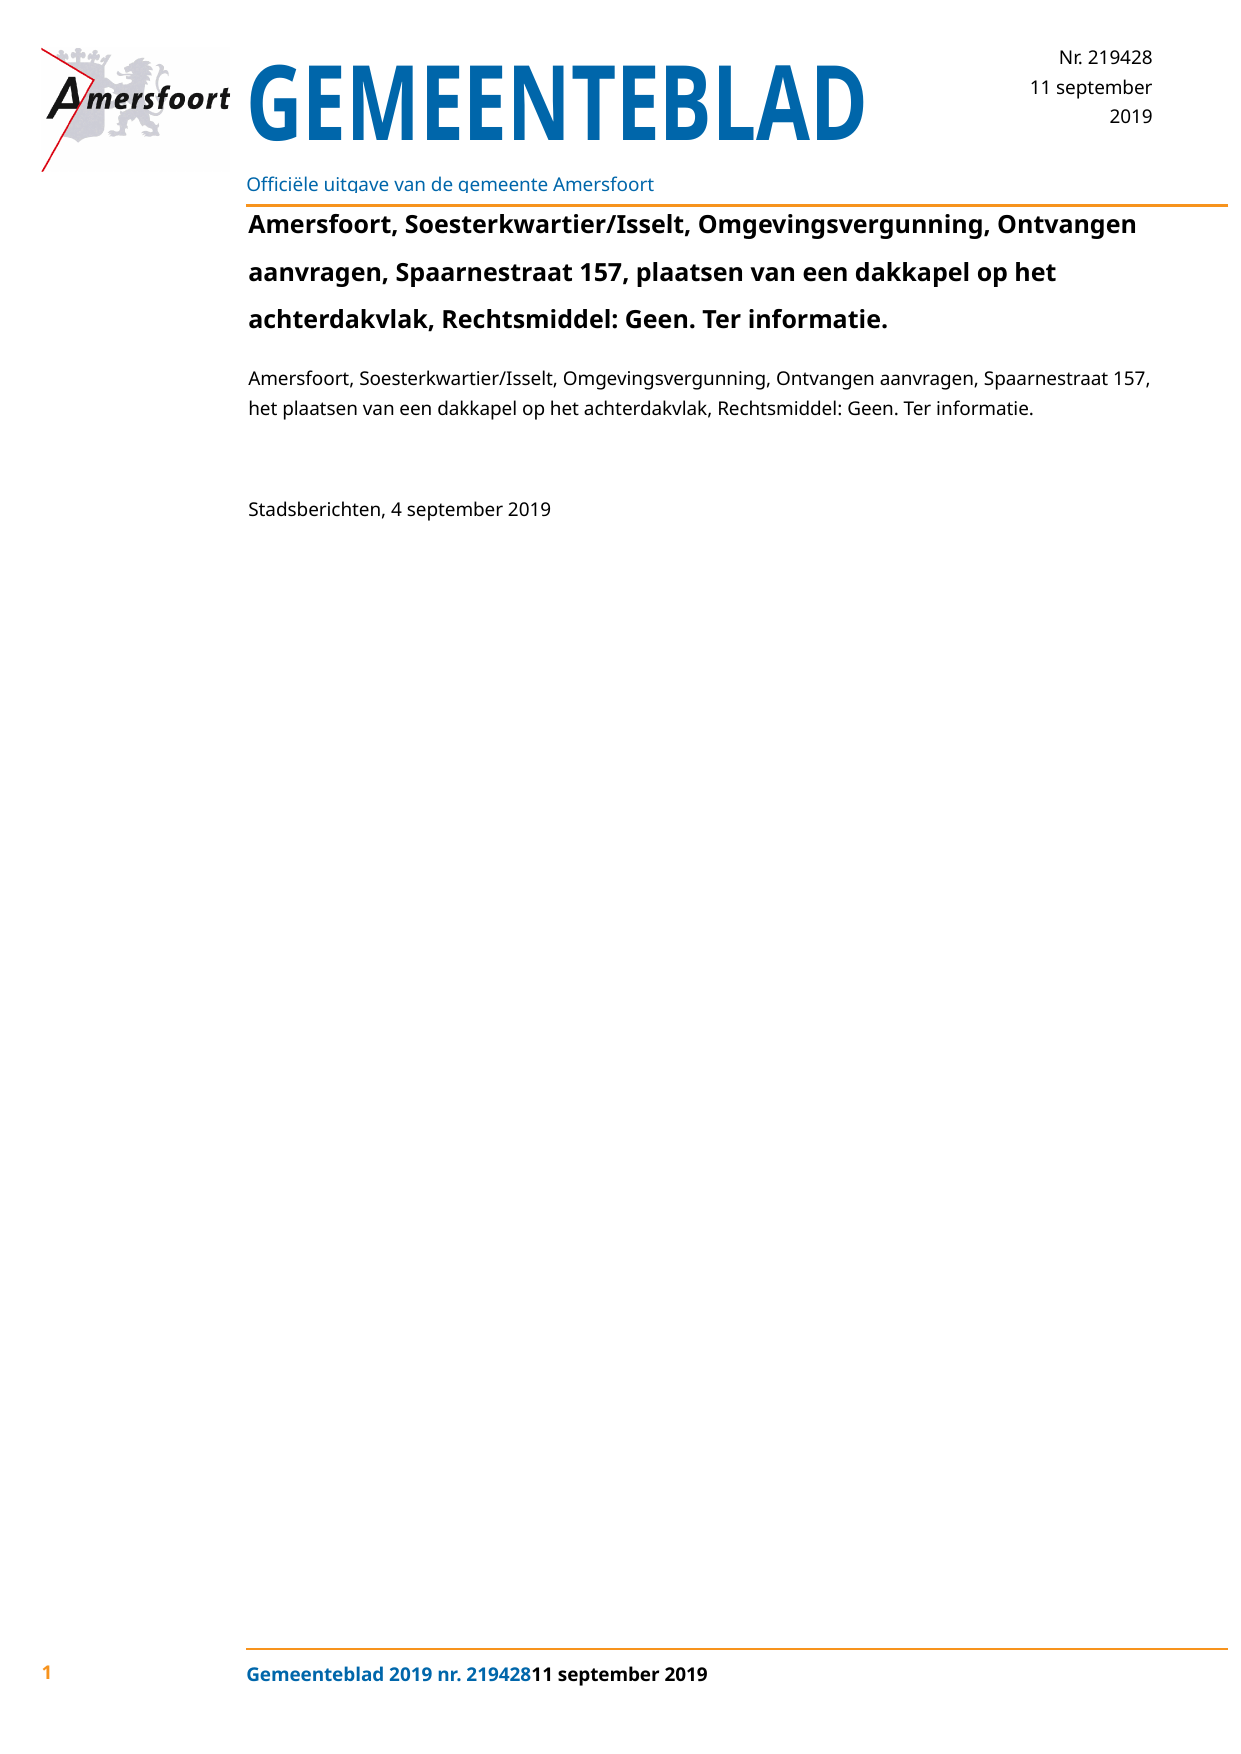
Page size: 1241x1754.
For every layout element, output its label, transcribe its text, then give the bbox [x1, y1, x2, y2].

text Amersfoort, Soesterkwartier/Isselt, Omgevingsvergunning, Ontvangen aanvragen, Spaarnestraat 157, het plaatsen van een dakkapel op het achterdakvlak, Rechtsmiddel: Geen. Ter informatie. [248, 366, 1152, 421]
text Stadsberichten, 4 september 2019 [248, 496, 1152, 522]
text Amersfoort, Soesterkwartier/Isselt, Omgevingsvergunning, Ontvangen aanvragen, Spaarnestraat 157, plaatsen van een dakkapel op het achterdakvlak, Rechtsmiddel: Geen. Ter informatie. [248, 207, 1152, 336]
picture [41, 47, 231, 172]
